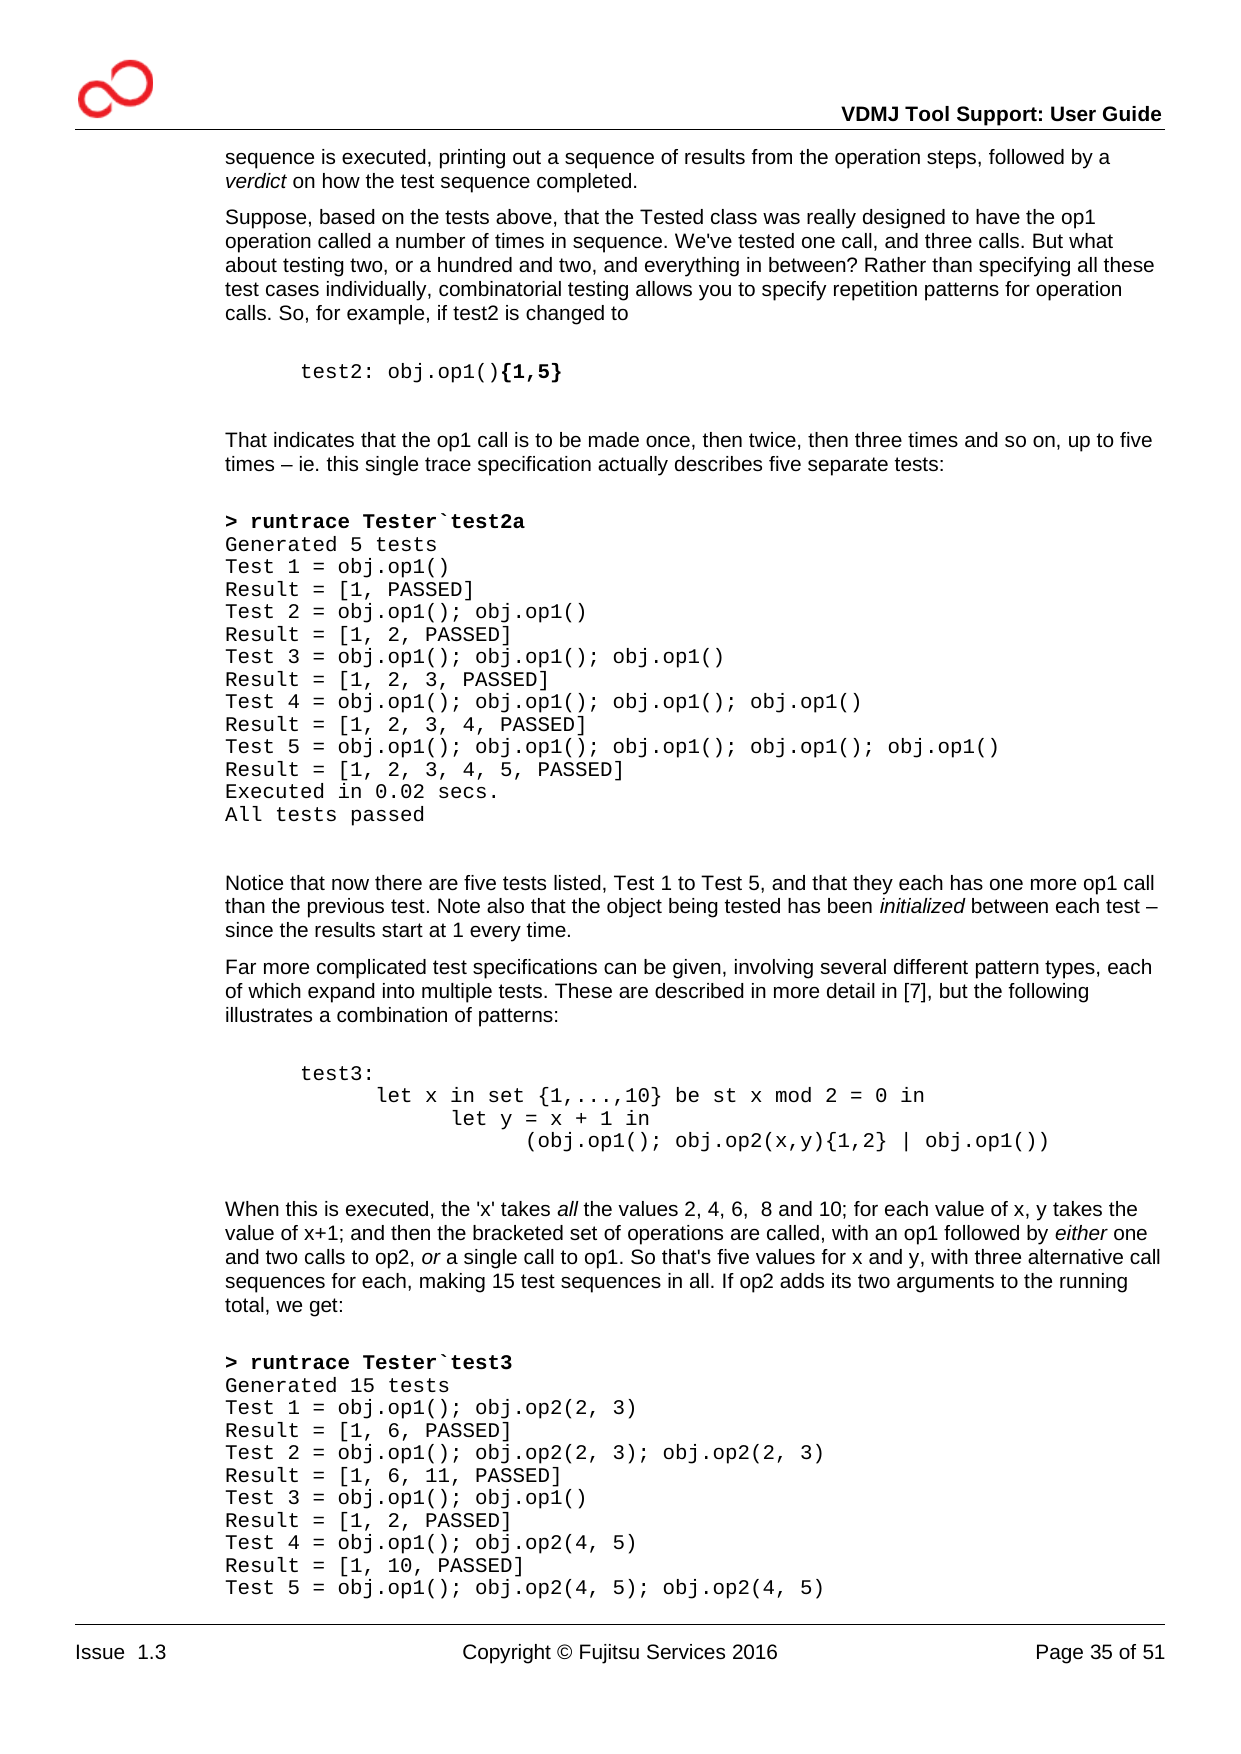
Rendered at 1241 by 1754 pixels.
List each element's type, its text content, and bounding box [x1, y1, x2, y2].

text Test 3 = obj.op1(); obj.op1(); obj.op1() [225, 646, 1165, 668]
text Result = [1, 2, PASSED] [225, 623, 1165, 646]
text Generated 15 tests [225, 1374, 1165, 1397]
text Far more complicated test specifications can be given, involving several different pattern types, each of which expand into multiple tests. These are described in more detail in [7], but the following illustrates a combination of patterns: [225, 955, 1165, 1027]
text Executed in 0.02 secs. [225, 781, 1165, 803]
text Notice that now there are five tests listed, Test 1 to Test 5, and that they each has one more op1 call than the previous test. Note also that the object being tested has been initialized between each test – since the results start at 1 every time. [225, 871, 1165, 943]
text > runtrace Tester`test3 [225, 1352, 1165, 1374]
text test2: obj.op1(){1,5} [225, 360, 1165, 383]
text Test 2 = obj.op1(); obj.op2(2, 3); obj.op2(2, 3) [225, 1442, 1165, 1464]
picture [78, 52, 153, 128]
text Test 5 = obj.op1(); obj.op1(); obj.op1(); obj.op1(); obj.op1() [225, 736, 1165, 758]
text Result = [1, 2, 3, PASSED] [225, 668, 1165, 691]
text sequence is executed, printing out a sequence of results from the operation steps, followed by a verdict on how the test sequence completed. [225, 145, 1165, 193]
text let x in set {1,...,10} be st x mod 2 = 0 in [225, 1084, 1165, 1107]
text Test 4 = obj.op1(); obj.op2(4, 5) [225, 1532, 1165, 1554]
text (obj.op1(); obj.op2(x,y){1,2} | obj.op1()) [225, 1129, 1165, 1152]
text Test 1 = obj.op1(); obj.op2(2, 3) [225, 1397, 1165, 1419]
text Test 1 = obj.op1() [225, 556, 1165, 578]
text When this is executed, the 'x' takes all the values 2, 4, 6, 8 and 10; for each value of x, y takes the value of x+1; and then the bracketed set of operations are called, with an op1 followed by either one and two calls to op2, or a single call to op1. So that's five values for x and y, with three alternative call sequences for each, making 15 test sequences in all. If op2 adds its two arguments to the running total, we get: [225, 1197, 1165, 1317]
text Generated 5 tests [225, 533, 1165, 556]
text Result = [1, PASSED] [225, 578, 1165, 601]
text Result = [1, 6, PASSED] [225, 1419, 1165, 1442]
text > runtrace Tester`test2a [225, 511, 1165, 533]
text Result = [1, 2, 3, 4, 5, PASSED] [225, 758, 1165, 781]
text Result = [1, 6, 11, PASSED] [225, 1464, 1165, 1487]
text Test 4 = obj.op1(); obj.op1(); obj.op1(); obj.op1() [225, 691, 1165, 713]
text test3: [225, 1062, 1165, 1084]
text Result = [1, 2, 3, 4, PASSED] [225, 713, 1165, 736]
text All tests passed [225, 803, 1165, 826]
text let y = x + 1 in [225, 1107, 1165, 1129]
text Test 2 = obj.op1(); obj.op1() [225, 601, 1165, 623]
text That indicates that the op1 call is to be made once, then twice, then three times and so on, up to five times – ie. this single trace specification actually describes five separate tests: [225, 428, 1165, 476]
text Suppose, based on the tests above, that the Tested class was really designed to have the op1 operation called a number of times in sequence. We've tested one call, and three calls. But what about testing two, or a hundred and two, and everything in between? Rather than specifying all these test cases individually, combinatorial testing allows you to specify repetition patterns for operation calls. So, for example, if test2 is changed to [225, 206, 1165, 325]
text Test 3 = obj.op1(); obj.op1() [225, 1487, 1165, 1509]
text Test 5 = obj.op1(); obj.op2(4, 5); obj.op2(4, 5) [225, 1577, 1165, 1599]
text Result = [1, 10, PASSED] [225, 1554, 1165, 1577]
text Result = [1, 2, PASSED] [225, 1509, 1165, 1532]
